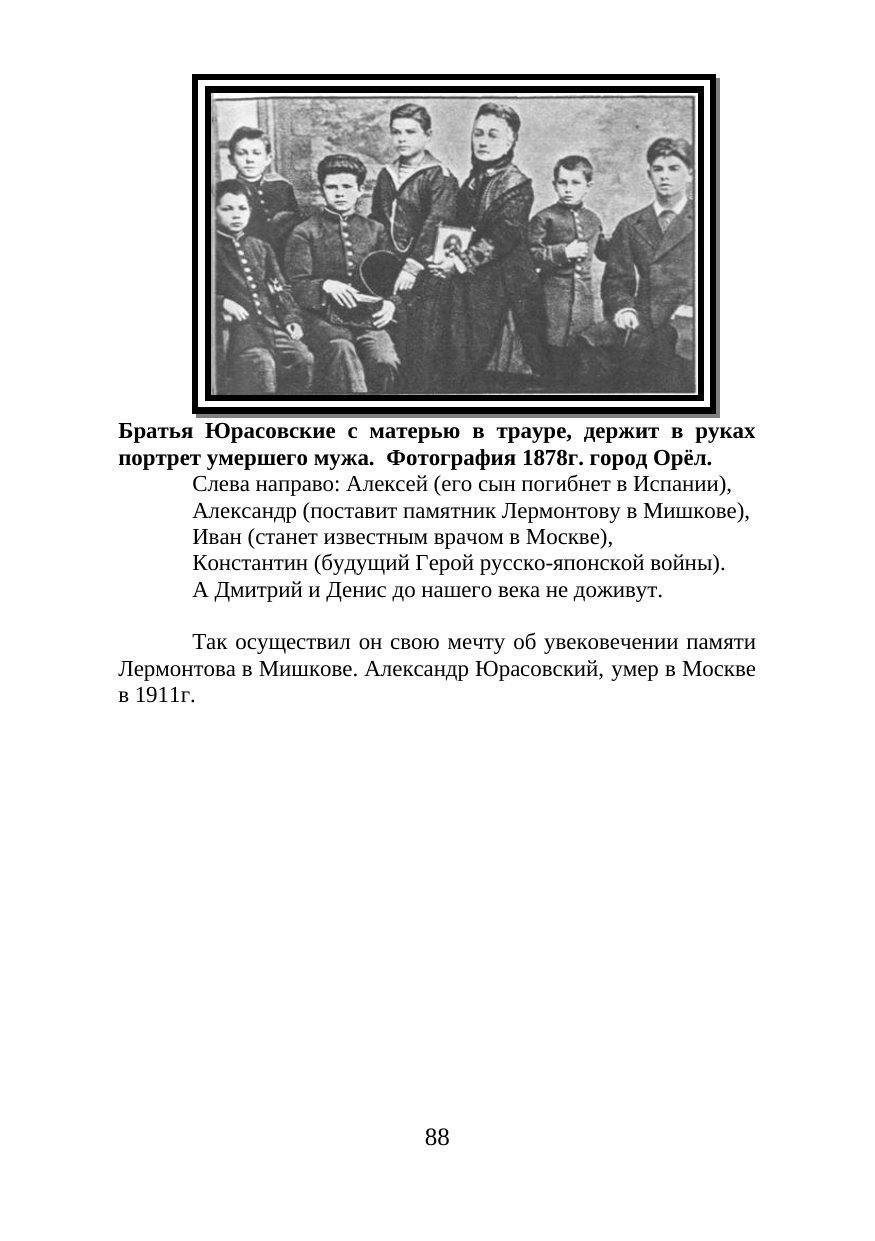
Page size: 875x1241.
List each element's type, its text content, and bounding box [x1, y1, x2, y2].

picture [211, 93, 698, 395]
text Иван (станет известным врачом в Москве), [118, 523, 756, 549]
text Слева направо: Алексей (его сын погибнет в Испании), [118, 470, 756, 497]
text Александр (поставит памятник Лермонтову в Мишкове), [118, 497, 756, 523]
text Так осуществил он свою мечту об увековечении памяти Лермонтова в Мишкове. Александр Юрасовский, умер в Москве в 1911г. [118, 628, 756, 707]
text А Дмитрий и Денис до нашего века не доживут. [118, 576, 756, 602]
text Братья Юрасовские с матерью в трауре, держит в руках портрет умершего мужа. Фотография 1878г. город Орёл. [118, 418, 756, 470]
text Константин (будущий Герой русско-японской войны). [118, 549, 756, 576]
